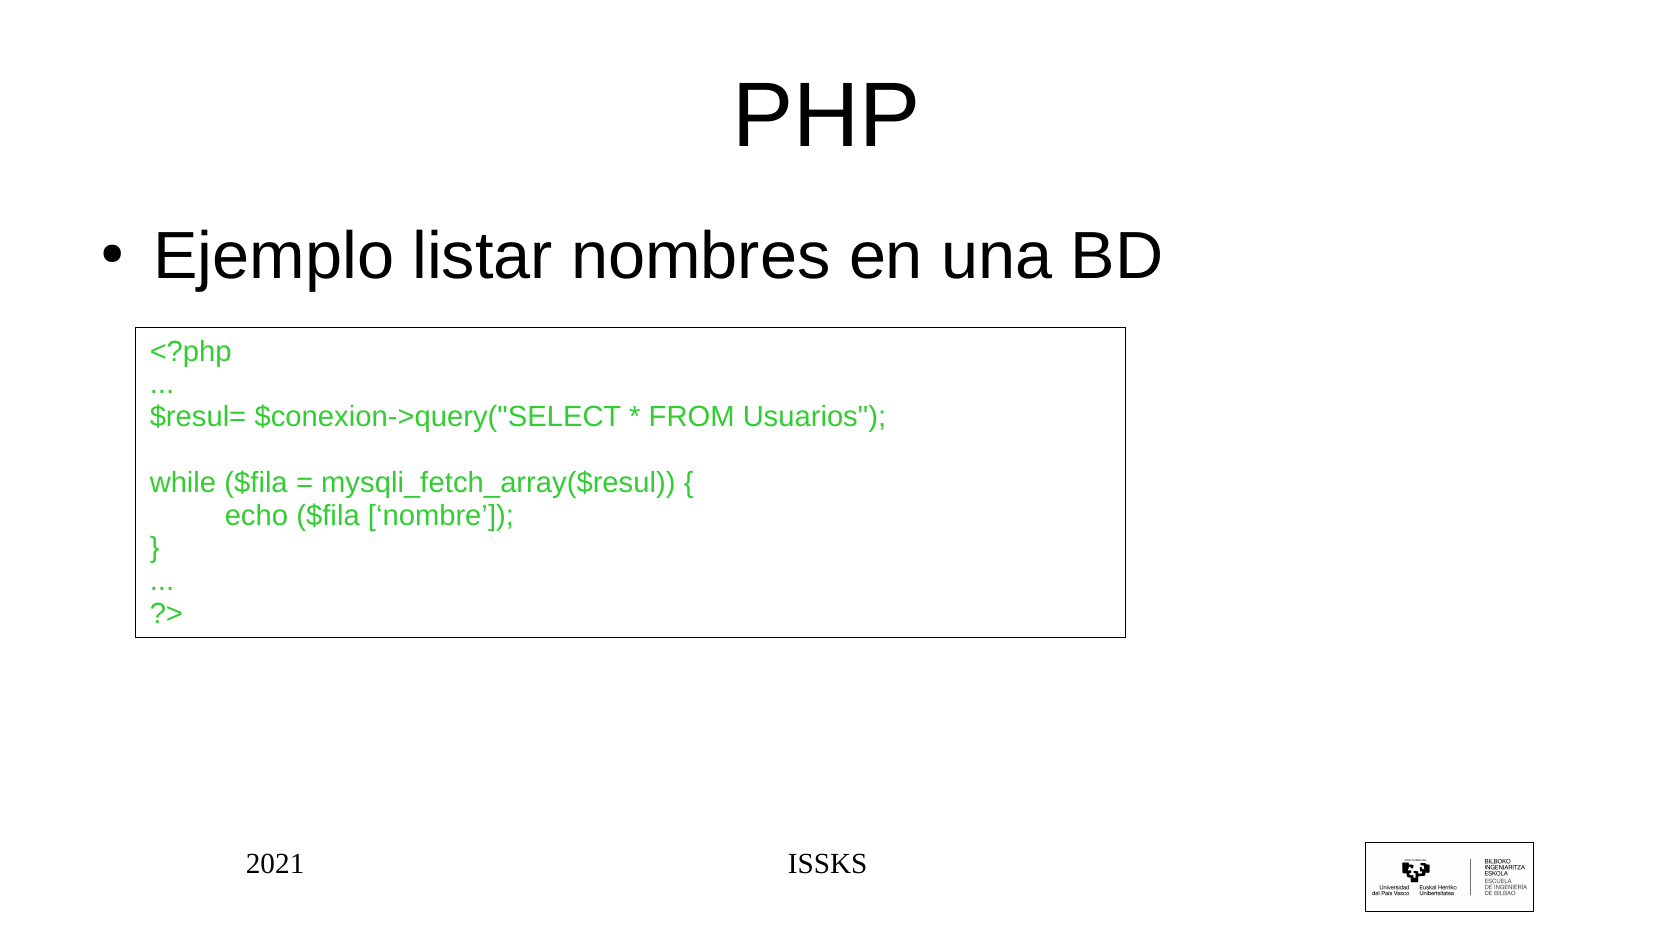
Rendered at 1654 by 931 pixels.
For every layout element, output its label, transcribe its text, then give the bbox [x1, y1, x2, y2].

list Ejemplo listar nombres en una BD [82, 217, 1456, 301]
title PHP [82, 37, 1571, 193]
picture [1366, 843, 1533, 911]
text_box <?php ... $resul= $conexion->query("SELECT * FROM Usuarios"); while ($fila = mysqli_fetch_array($resul)) { echo ($fila [‘nombre’]); } ... ?> [135, 327, 1126, 638]
